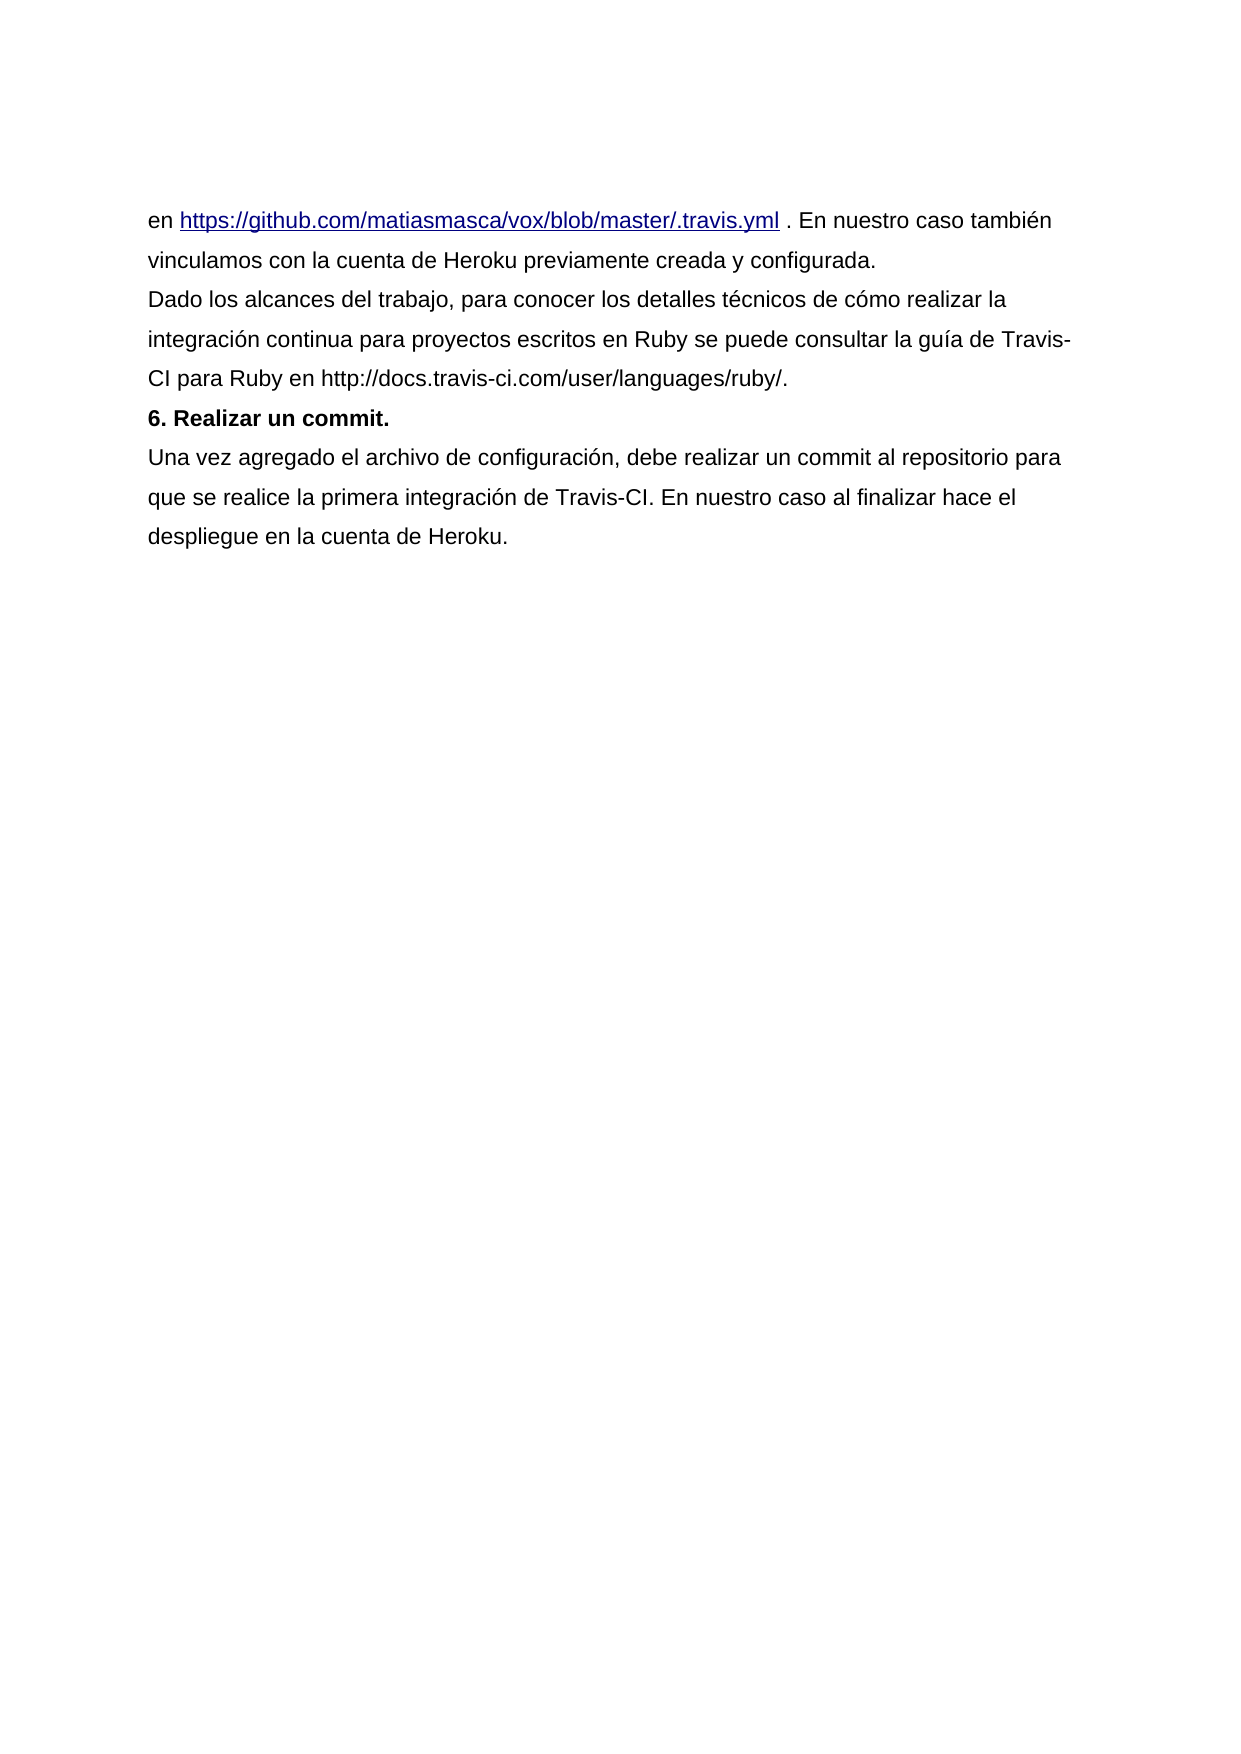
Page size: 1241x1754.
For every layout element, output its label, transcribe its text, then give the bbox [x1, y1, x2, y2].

text Una vez agregado el archivo de configuración, debe realizar un commit al repositorio para que se realice la primera integración de Travis-CI. En nuestro caso al finalizar hace el despliegue en la cuenta de Heroku. [148, 444, 1093, 549]
text 6. Realizar un commit. [148, 404, 1093, 431]
text en https://github.com/matiasmasca/vox/blob/master/.travis.yml . En nuestro caso también vinculamos con la cuenta de Heroku previamente creada y configurada. [148, 207, 1093, 273]
text Dado los alcances del trabajo, para conocer los detalles técnicos de cómo realizar la integración continua para proyectos escritos en Ruby se puede consultar la guía de Travis-CI para Ruby en http://docs.travis-ci.com/user/languages/ruby/. [148, 286, 1093, 391]
